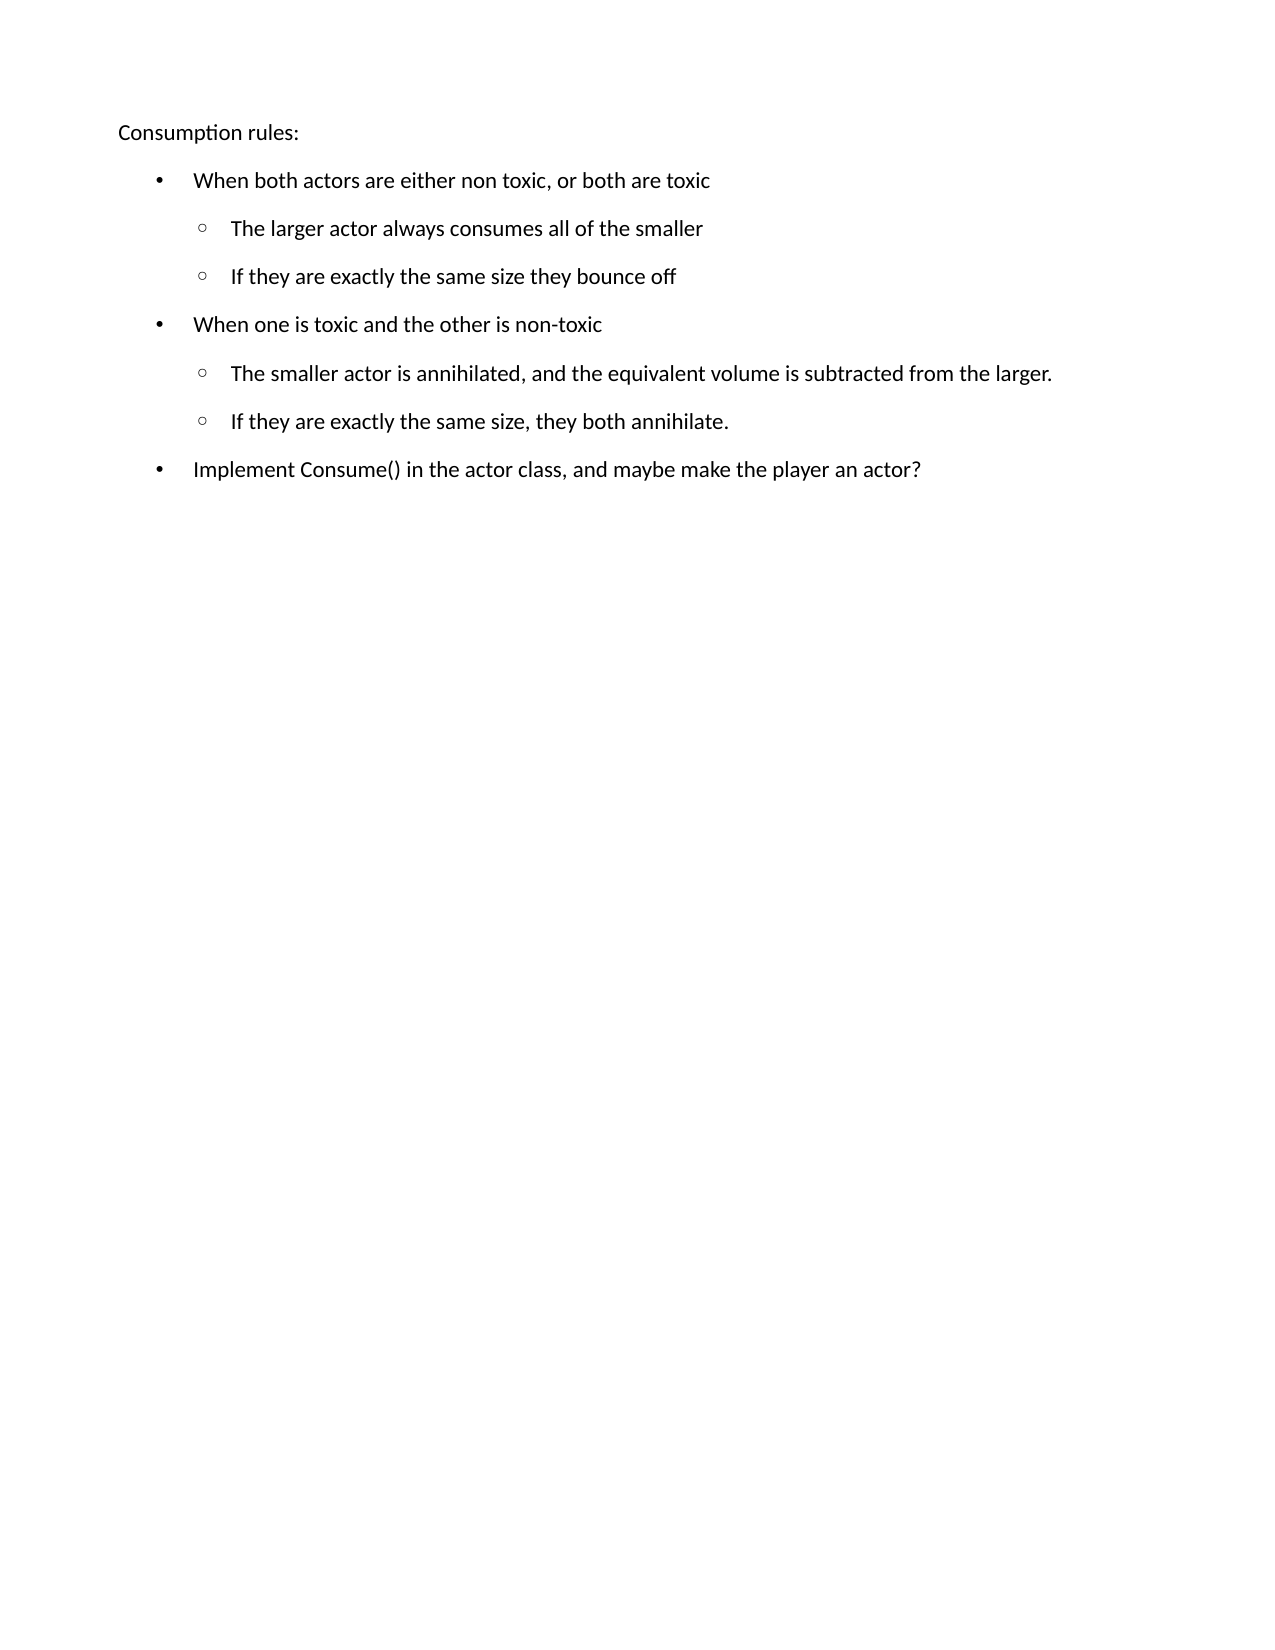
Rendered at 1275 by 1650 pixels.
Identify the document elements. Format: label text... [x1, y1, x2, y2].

list If they are exactly the same size, they both annihilate. [193, 407, 1157, 435]
list Implement Consume() in the actor class, and maybe make the player an actor? [156, 455, 1157, 483]
list The smaller actor is annihilated, and the equivalent volume is subtracted from the larger. [193, 359, 1157, 387]
text Consumption rules: [118, 118, 1157, 146]
list The larger actor always consumes all of the smaller [193, 214, 1157, 242]
list When one is toxic and the other is non-toxic [156, 311, 1157, 339]
list If they are exactly the same size they bounce off [193, 262, 1157, 291]
list When both actors are either non toxic, or both are toxic [156, 166, 1157, 194]
